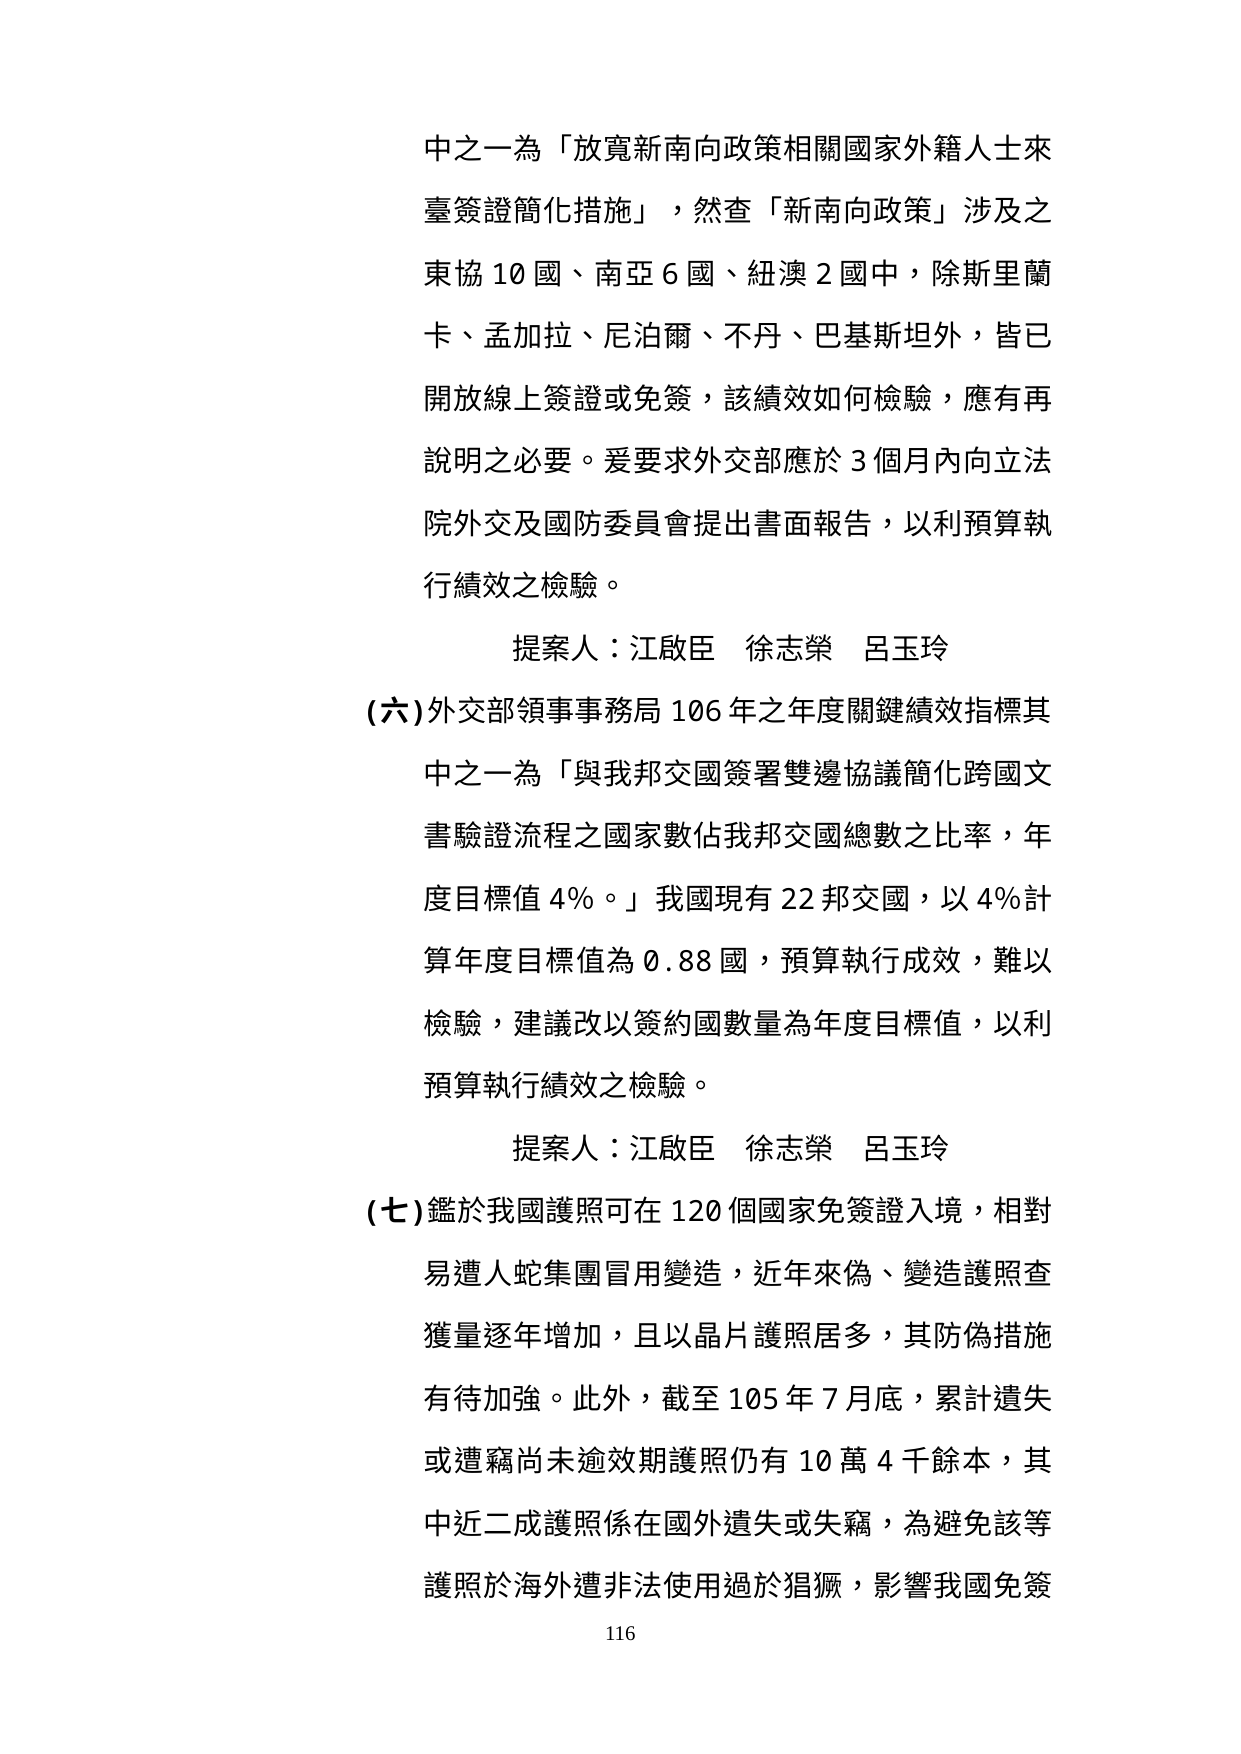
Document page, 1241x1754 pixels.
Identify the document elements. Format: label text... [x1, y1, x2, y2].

text (七)鑑於我國護照可在120個國家免簽證入境，相對易遭人蛇集團冒用變造，近年來偽、變造護照查獲量逐年增加，且以晶片護照居多，其防偽措施有待加強。此外，截至105年7月底，累計遺失或遭竊尚未逾效期護照仍有10萬4千餘本，其中近二成護照係在國外遺失或失竊，為避免該等護照於海外遭非法使用過於猖獗，影響我國免簽 [362, 1167, 1053, 1605]
text 提案人：江啟臣 徐志榮 呂玉玲 [512, 605, 1053, 667]
text 提案人：江啟臣 徐志榮 呂玉玲 [512, 1105, 1053, 1167]
text 中之一為「放寬新南向政策相關國家外籍人士來臺簽證簡化措施」，然查「新南向政策」涉及之東協10國、南亞6國、紐澳2國中，除斯里蘭卡、孟加拉、尼泊爾、不丹、巴基斯坦外，皆已開放線上簽證或免簽，該績效如何檢驗，應有再說明之必要。爰要求外交部應於3個月內向立法院外交及國防委員會提出書面報告，以利預算執行績效之檢驗。 [362, 105, 1053, 605]
text (六)外交部領事事務局106年之年度關鍵績效指標其中之一為「與我邦交國簽署雙邊協議簡化跨國文書驗證流程之國家數佔我邦交國總數之比率，年度目標值4％。」我國現有22邦交國，以4％計算年度目標值為0.88國，預算執行成效，難以檢驗，建議改以簽約國數量為年度目標值，以利預算執行績效之檢驗。 [362, 667, 1053, 1105]
